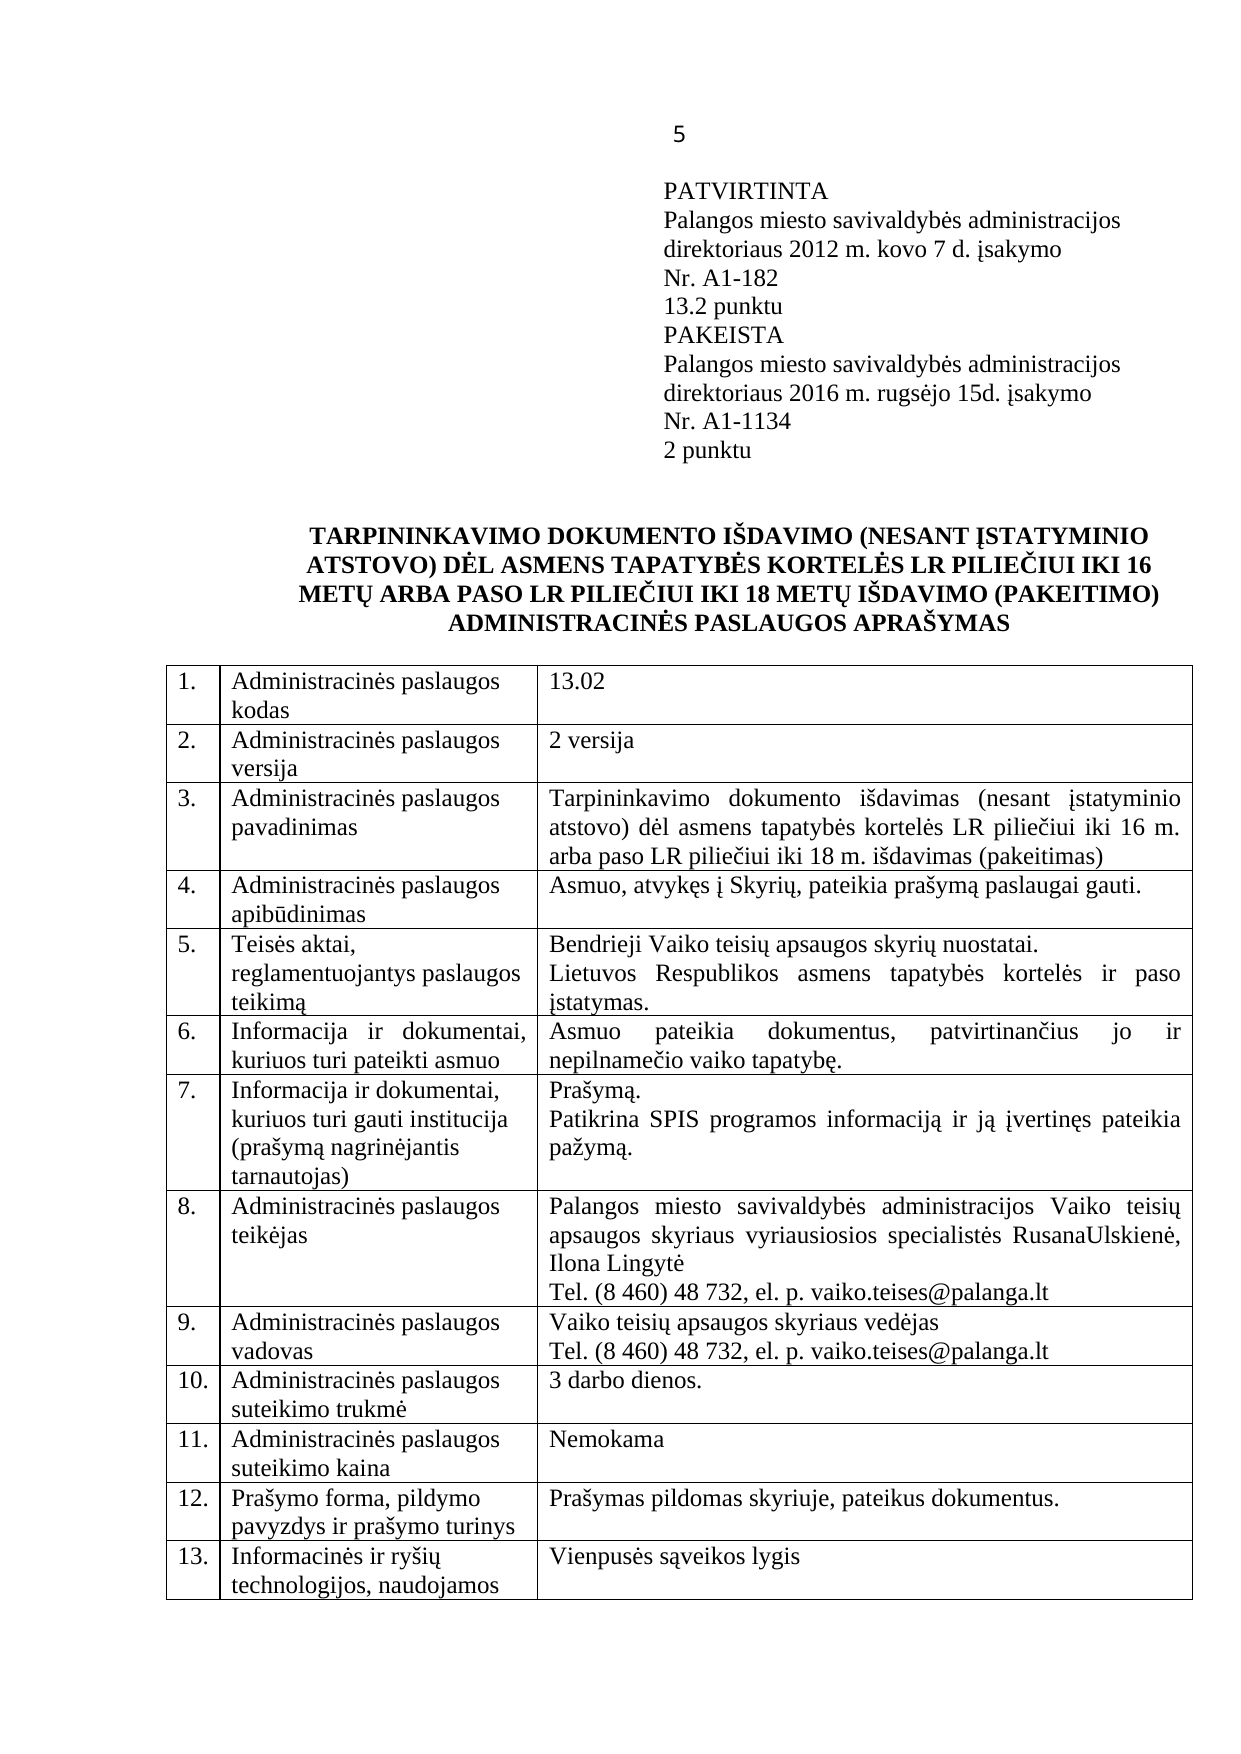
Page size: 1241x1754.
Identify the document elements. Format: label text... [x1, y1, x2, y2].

table_cell Informacija ir dokumentai, kuriuos turi pateikti asmuo [221, 1016, 537, 1074]
table_cell Asmuo, atvykęs į Skyrių, pateikia prašymą paslaugai gauti. [538, 871, 1192, 928]
table_cell Administracinės paslaugos apibūdinimas [221, 871, 537, 928]
table_cell Teisės aktai, reglamentuojantys paslaugos teikimą [221, 929, 537, 1015]
table_cell Administracinės paslaugos suteikimo kaina [221, 1424, 537, 1482]
table_cell Administracinės paslaugos pavadinimas [221, 783, 537, 869]
table_cell Asmuo pateikia dokumentus, patvirtinančius jo ir nepilnamečio vaiko tapatybę. [538, 1016, 1192, 1074]
table_cell Bendrieji Vaiko teisių apsaugos skyrių nuostatai. Lietuvos Respublikos asmens tapatybės kortelės ir paso įstatymas. [538, 929, 1192, 1015]
table_cell Prašymo forma, pildymo pavyzdys ir prašymo turinys [221, 1483, 537, 1540]
table_header 1. [167, 666, 219, 724]
table_cell 4. [167, 871, 219, 928]
table_cell 8. [167, 1191, 219, 1306]
table_cell 9. [167, 1307, 219, 1364]
table_cell Administracinės paslaugos versija [221, 725, 537, 782]
text 13.2 punktu [663, 291, 1181, 320]
table_cell 5. [167, 929, 219, 1015]
table_cell 3 darbo dienos. [538, 1366, 1192, 1423]
table_cell 13. [167, 1541, 219, 1599]
table_cell Tarpininkavimo dokumento išdavimas (nesant įstatyminio atstovo) dėl asmens tapatybės kortelės LR piliečiui iki 16 m. arba paso LR piliečiui iki 18 m. išdavimas (pakeitimas) [538, 783, 1192, 869]
table_cell 3. [167, 783, 219, 869]
table_cell Vaiko teisių apsaugos skyriaus vedėjas Tel. (8 460) 48 732, el. p. vaiko.teises@palanga.lt [538, 1307, 1192, 1364]
table_cell Vienpusės sąveikos lygis [538, 1541, 1192, 1599]
table_cell Prašymą. Patikrina SPIS programos informaciją ir ją įvertinęs pateikia pažymą. [538, 1075, 1192, 1190]
table_cell 7. [167, 1075, 219, 1190]
text Nr. A1-1134 [663, 406, 1181, 435]
text Palangos miesto savivaldybės administracijos [663, 349, 1181, 378]
table_cell Palangos miesto savivaldybės administracijos Vaiko teisių apsaugos skyriaus vyriausiosios specialistės RusanaUlskienė, Ilona Lingytė Tel. (8 460) 48 732, el. p. vaiko.teises@palanga.lt [538, 1191, 1192, 1306]
text PAKEISTA [663, 320, 1181, 349]
text direktoriaus 2012 m. kovo 7 d. įsakymo [663, 234, 1181, 263]
table_cell 10. [167, 1366, 219, 1423]
text direktoriaus 2016 m. rugsėjo 15d. įsakymo [663, 378, 1181, 406]
text Palangos miesto savivaldybės administracijos [663, 205, 1181, 234]
text Tarpininkavimo dokumento išdavimo (nesant įstatyminio atstovo) dėl asmens tapatybės kortelės LR piliečiui iki 16 mETŲ arba paso LR piliečiui iki 18 mETŲ išdavimo (pakeitimO) [277, 521, 1181, 608]
table_cell 2. [167, 725, 219, 782]
table_cell 6. [167, 1016, 219, 1074]
text Nr. A1-182 [663, 263, 1181, 291]
table_cell 2 versija [538, 725, 1192, 782]
text ADMINISTRACINĖS PASLAUGOS APRAŠYMAS [277, 608, 1181, 636]
table_cell Administracinės paslaugos suteikimo trukmė [221, 1366, 537, 1423]
table_cell Prašymas pildomas skyriuje, pateikus dokumentus. [538, 1483, 1192, 1540]
text 2 punktu [663, 435, 1181, 464]
table_cell 12. [167, 1483, 219, 1540]
table_cell Nemokama [538, 1424, 1192, 1482]
table_cell Administracinės paslaugos teikėjas [221, 1191, 537, 1306]
table_cell Administracinės paslaugos vadovas [221, 1307, 537, 1364]
table_cell 11. [167, 1424, 219, 1482]
table_cell Informacinės ir ryšių technologijos, naudojamos [221, 1541, 537, 1599]
table_cell Informacija ir dokumentai, kuriuos turi gauti institucija (prašymą nagrinėjantis tarnautojas) [221, 1075, 537, 1190]
text PATVIRTINTA [663, 176, 1181, 205]
table_header 13.02 [538, 666, 1192, 724]
table_header Administracinės paslaugos kodas [221, 666, 537, 724]
